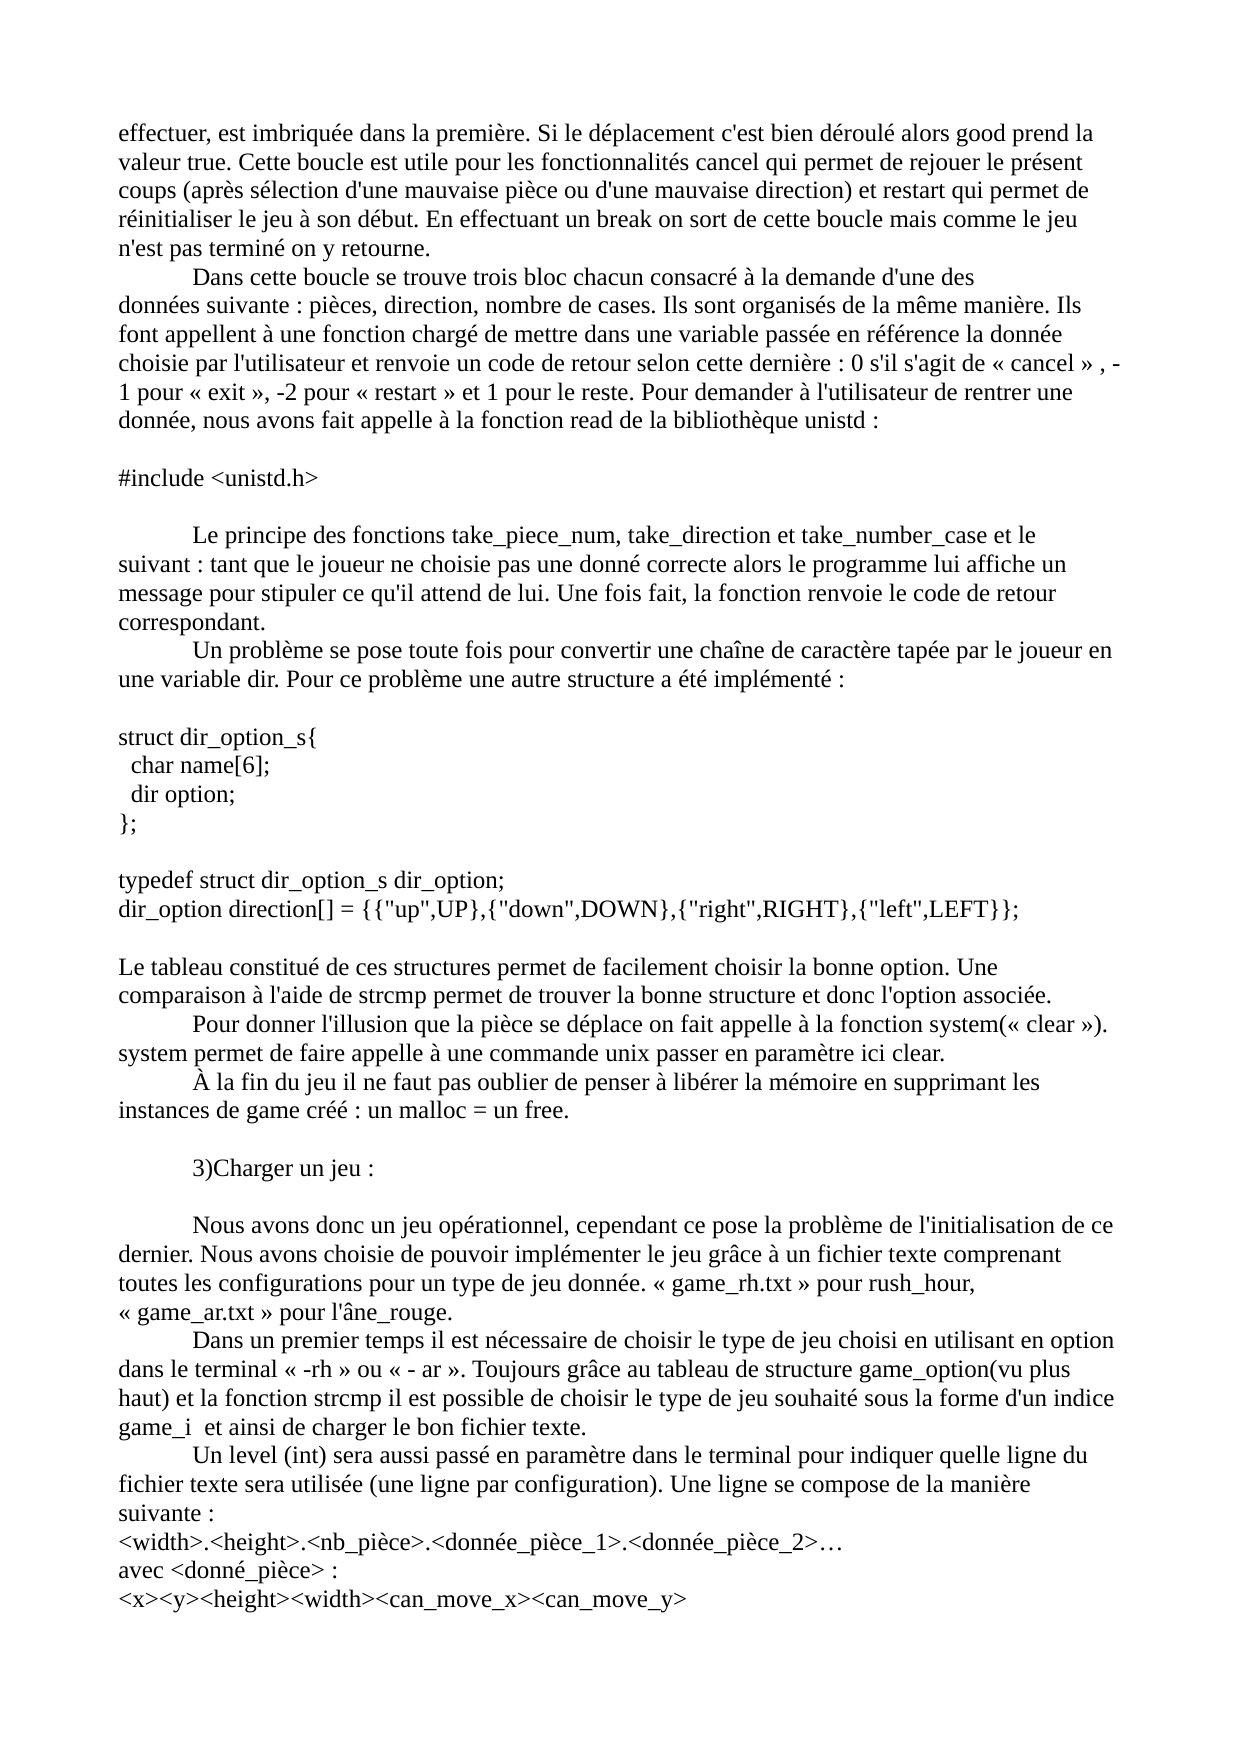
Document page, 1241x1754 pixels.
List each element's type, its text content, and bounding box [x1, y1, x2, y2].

text Un level (int) sera aussi passé en paramètre dans le terminal pour indiquer quelle ligne du fichier texte sera utilisée (une ligne par configuration). Une ligne se compose de la manière suivante : [118, 1441, 1122, 1527]
text avec <donné_pièce> : [118, 1556, 1122, 1584]
text 3)Charger un jeu : [118, 1153, 1122, 1182]
text Dans cette boucle se trouve trois bloc chacun consacré à la demande d'une des données suivante : pièces, direction, nombre de cases. Ils sont organisés de la même manière. Ils font appellent à une fonction chargé de mettre dans une variable passée en référence la donnée choisie par l'utilisateur et renvoie un code de retour selon cette dernière : 0 s'il s'agit de « cancel » , -1 pour « exit », -2 pour « restart » et 1 pour le reste. Pour demander à l'utilisateur de rentrer une donnée, nous avons fait appelle à la fonction read de la bibliothèque unistd : [118, 262, 1122, 434]
text system permet de faire appelle à une commande unix passer en paramètre ici clear. [118, 1038, 1122, 1067]
text }; [118, 808, 1122, 837]
text Le principe des fonctions take_piece_num, take_direction et take_number_case et le suivant : tant que le joueur ne choisie pas une donné correcte alors le programme lui affiche un message pour stipuler ce qu'il attend de lui. Une fois fait, la fonction renvoie le code de retour correspondant. [118, 521, 1122, 636]
text #include <unistd.h> [118, 463, 1122, 492]
text Pour donner l'illusion que la pièce se déplace on fait appelle à la fonction system(« clear »). [118, 1009, 1122, 1038]
text dir_option direction[] = {{"up",UP},{"down",DOWN},{"right",RIGHT},{"left",LEFT}}; [118, 894, 1122, 923]
text Un problème se pose toute fois pour convertir une chaîne de caractère tapée par le joueur en une variable dir. Pour ce problème une autre structure a été implémenté : [118, 636, 1122, 693]
text Le tableau constitué de ces structures permet de facilement choisir la bonne option. Une comparaison à l'aide de strcmp permet de trouver la bonne structure et donc l'option associée. [118, 952, 1122, 1009]
text typedef struct dir_option_s dir_option; [118, 866, 1122, 894]
text <x><y><height><width><can_move_x><can_move_y> [118, 1584, 1122, 1613]
text À la fin du jeu il ne faut pas oublier de penser à libérer la mémoire en supprimant les instances de game créé : un malloc = un free. [118, 1067, 1122, 1124]
text <width>.<height>.<nb_pièce>.<donnée_pièce_1>.<donnée_pièce_2>… [118, 1527, 1122, 1556]
text struct dir_option_s{ [118, 722, 1122, 751]
text Nous avons donc un jeu opérationnel, cependant ce pose la problème de l'initialisation de ce dernier. Nous avons choisie de pouvoir implémenter le jeu grâce à un fichier texte comprenant toutes les configurations pour un type de jeu donnée. « game_rh.txt » pour rush_hour, « game_ar.txt » pour l'âne_rouge. [118, 1211, 1122, 1326]
text Dans un premier temps il est nécessaire de choisir le type de jeu choisi en utilisant en option dans le terminal « -rh » ou « - ar ». Toujours grâce au tableau de structure game_option(vu plus haut) et la fonction strcmp il est possible de choisir le type de jeu souhaité sous la forme d'un indice game_i et ainsi de charger le bon fichier texte. [118, 1326, 1122, 1441]
text dir option; [118, 779, 1122, 808]
text effectuer, est imbriquée dans la première. Si le déplacement c'est bien déroulé alors good prend la valeur true. Cette boucle est utile pour les fonctionnalités cancel qui permet de rejouer le présent coups (après sélection d'une mauvaise pièce ou d'une mauvaise direction) et restart qui permet de réinitialiser le jeu à son début. En effectuant un break on sort de cette boucle mais comme le jeu n'est pas terminé on y retourne. [118, 118, 1122, 262]
text char name[6]; [118, 751, 1122, 779]
